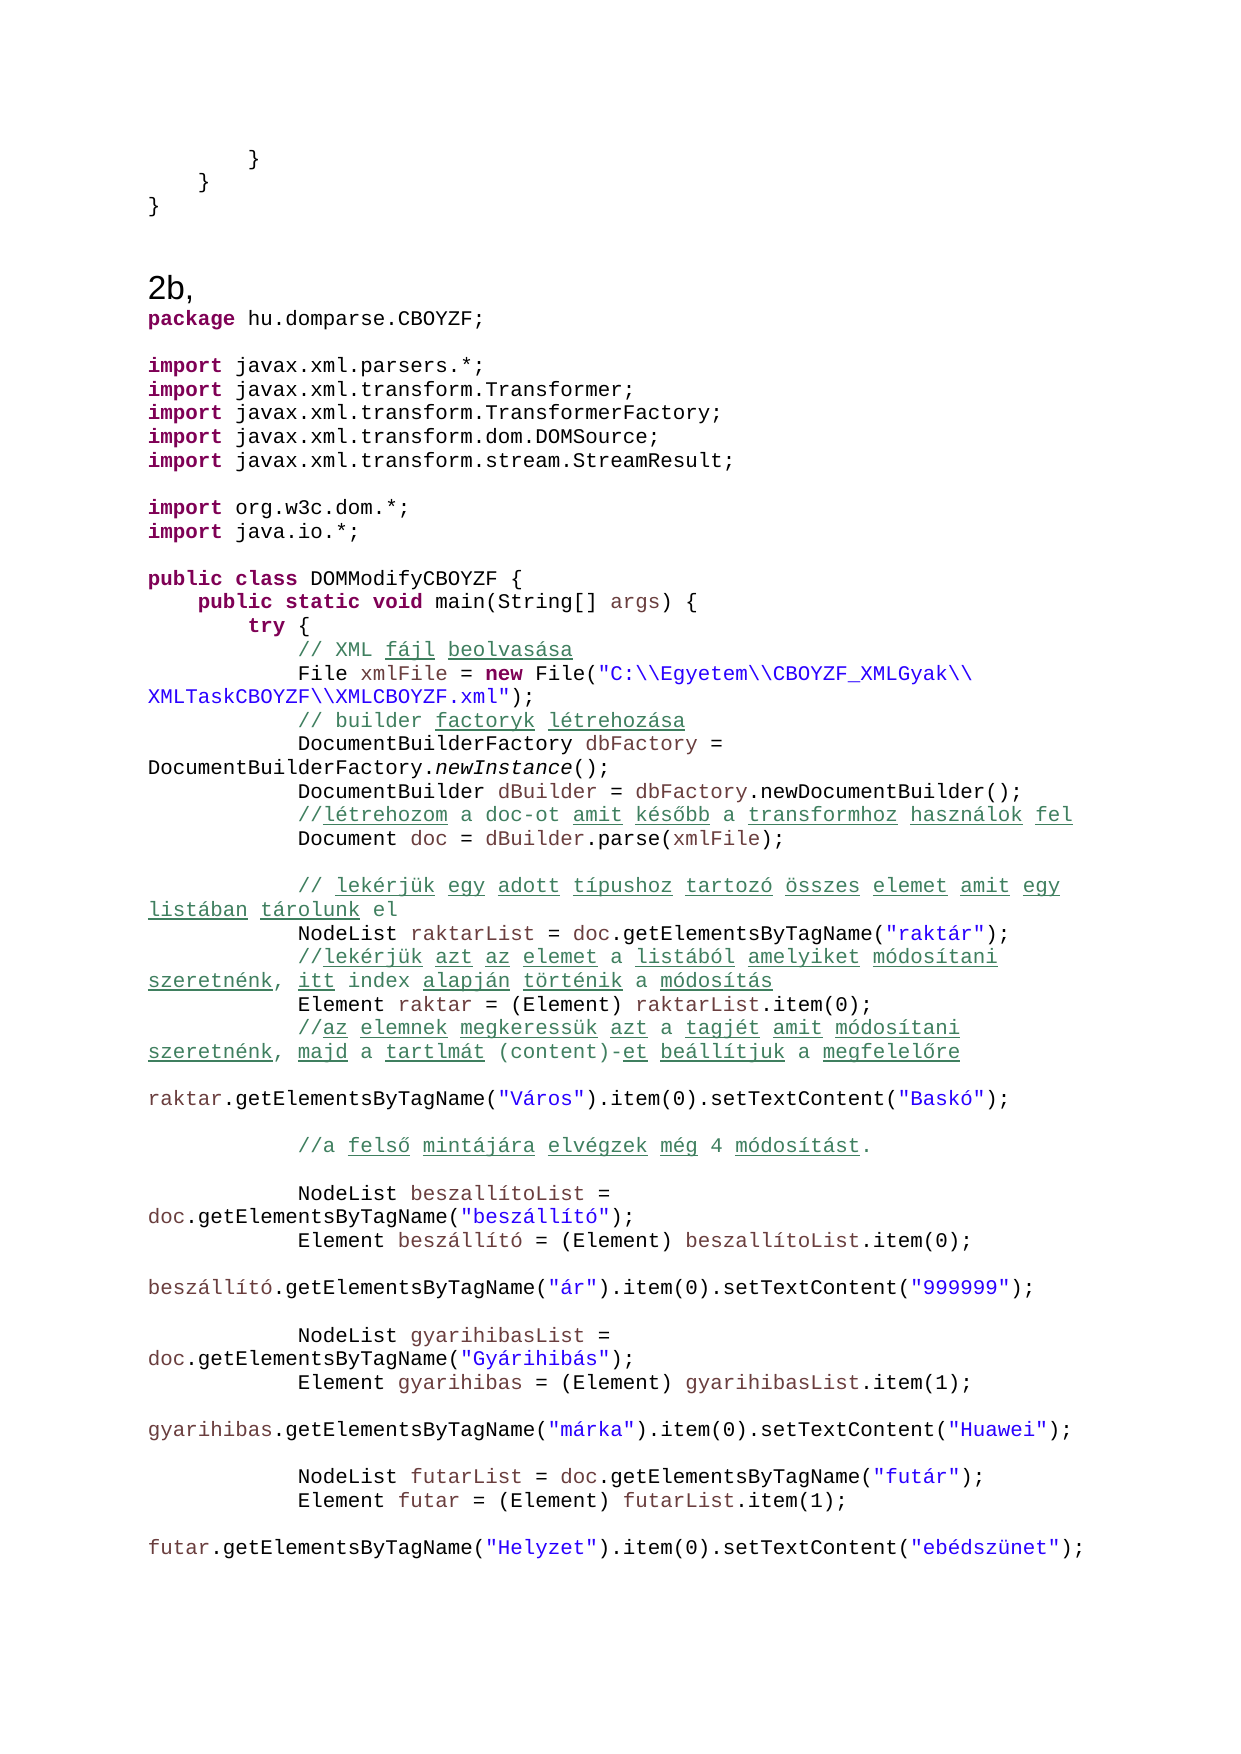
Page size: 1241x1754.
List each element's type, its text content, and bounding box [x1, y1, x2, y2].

text NodeList beszallítoList = doc.getElementsByTagName("beszállító"); [148, 1183, 1093, 1230]
text NodeList raktarList = doc.getElementsByTagName("raktár"); [148, 923, 1093, 946]
text gyarihibas.getElementsByTagName("márka").item(0).setTextContent("Huawei"); [148, 1396, 1093, 1443]
text // lekérjük egy adott típushoz tartozó összes elemet amit egy listában tárolunk el [148, 875, 1093, 923]
text } [148, 171, 1093, 195]
text // XML fájl beolvasása [148, 639, 1093, 662]
text import javax.xml.parsers.*; [148, 355, 1093, 379]
text NodeList futarList = doc.getElementsByTagName("futár"); [148, 1466, 1093, 1490]
text //az elemnek megkeressük azt a tagjét amit módosítani szeretnénk, majd a tartlmát (content)-et beállítjuk a megfelelőre [148, 1017, 1093, 1064]
text } [148, 195, 1093, 218]
text import javax.xml.transform.stream.StreamResult; [148, 450, 1093, 473]
text //létrehozom a doc-ot amit később a transformhoz használok fel [148, 804, 1093, 828]
text Document doc = dBuilder.parse(xmlFile); [148, 828, 1093, 852]
text public class DOMModifyCBOYZF { [148, 568, 1093, 592]
text DocumentBuilderFactory dbFactory = DocumentBuilderFactory.newInstance(); [148, 733, 1093, 781]
text Element beszállító = (Element) beszallítoList.item(0); [148, 1230, 1093, 1254]
text // builder factoryk létrehozása [148, 710, 1093, 733]
text futar.getElementsByTagName("Helyzet").item(0).setTextContent("ebédszünet"); [148, 1514, 1093, 1561]
text //a felső mintájára elvégzek még 4 módosítást. [148, 1135, 1093, 1159]
text raktar.getElementsByTagName("Város").item(0).setTextContent("Baskó"); [148, 1064, 1093, 1112]
text File xmlFile = new File("C:\\Egyetem\\CBOYZF_XMLGyak\\XMLTaskCBOYZF\\XMLCBOYZF.xml"); [148, 662, 1093, 710]
text import java.io.*; [148, 521, 1093, 544]
text DocumentBuilder dBuilder = dbFactory.newDocumentBuilder(); [148, 781, 1093, 804]
text //lekérjük azt az elemet a listából amelyiket módosítani szeretnénk, itt index alapján történik a módosítás [148, 946, 1093, 993]
text NodeList gyarihibasList = doc.getElementsByTagName("Gyárihibás"); [148, 1324, 1093, 1372]
text beszállító.getElementsByTagName("ár").item(0).setTextContent("999999"); [148, 1254, 1093, 1301]
text Element raktar = (Element) raktarList.item(0); [148, 993, 1093, 1017]
text } [148, 148, 1093, 171]
text Element futar = (Element) futarList.item(1); [148, 1490, 1093, 1514]
text package hu.domparse.CBOYZF; [148, 308, 1093, 331]
text import javax.xml.transform.Transformer; [148, 379, 1093, 402]
text import javax.xml.transform.TransformerFactory; [148, 402, 1093, 426]
text try { [148, 615, 1093, 639]
subtitle 2b, [148, 268, 1093, 307]
text public static void main(String[] args) { [148, 592, 1093, 615]
text Element gyarihibas = (Element) gyarihibasList.item(1); [148, 1372, 1093, 1396]
text import javax.xml.transform.dom.DOMSource; [148, 426, 1093, 450]
text import org.w3c.dom.*; [148, 497, 1093, 521]
